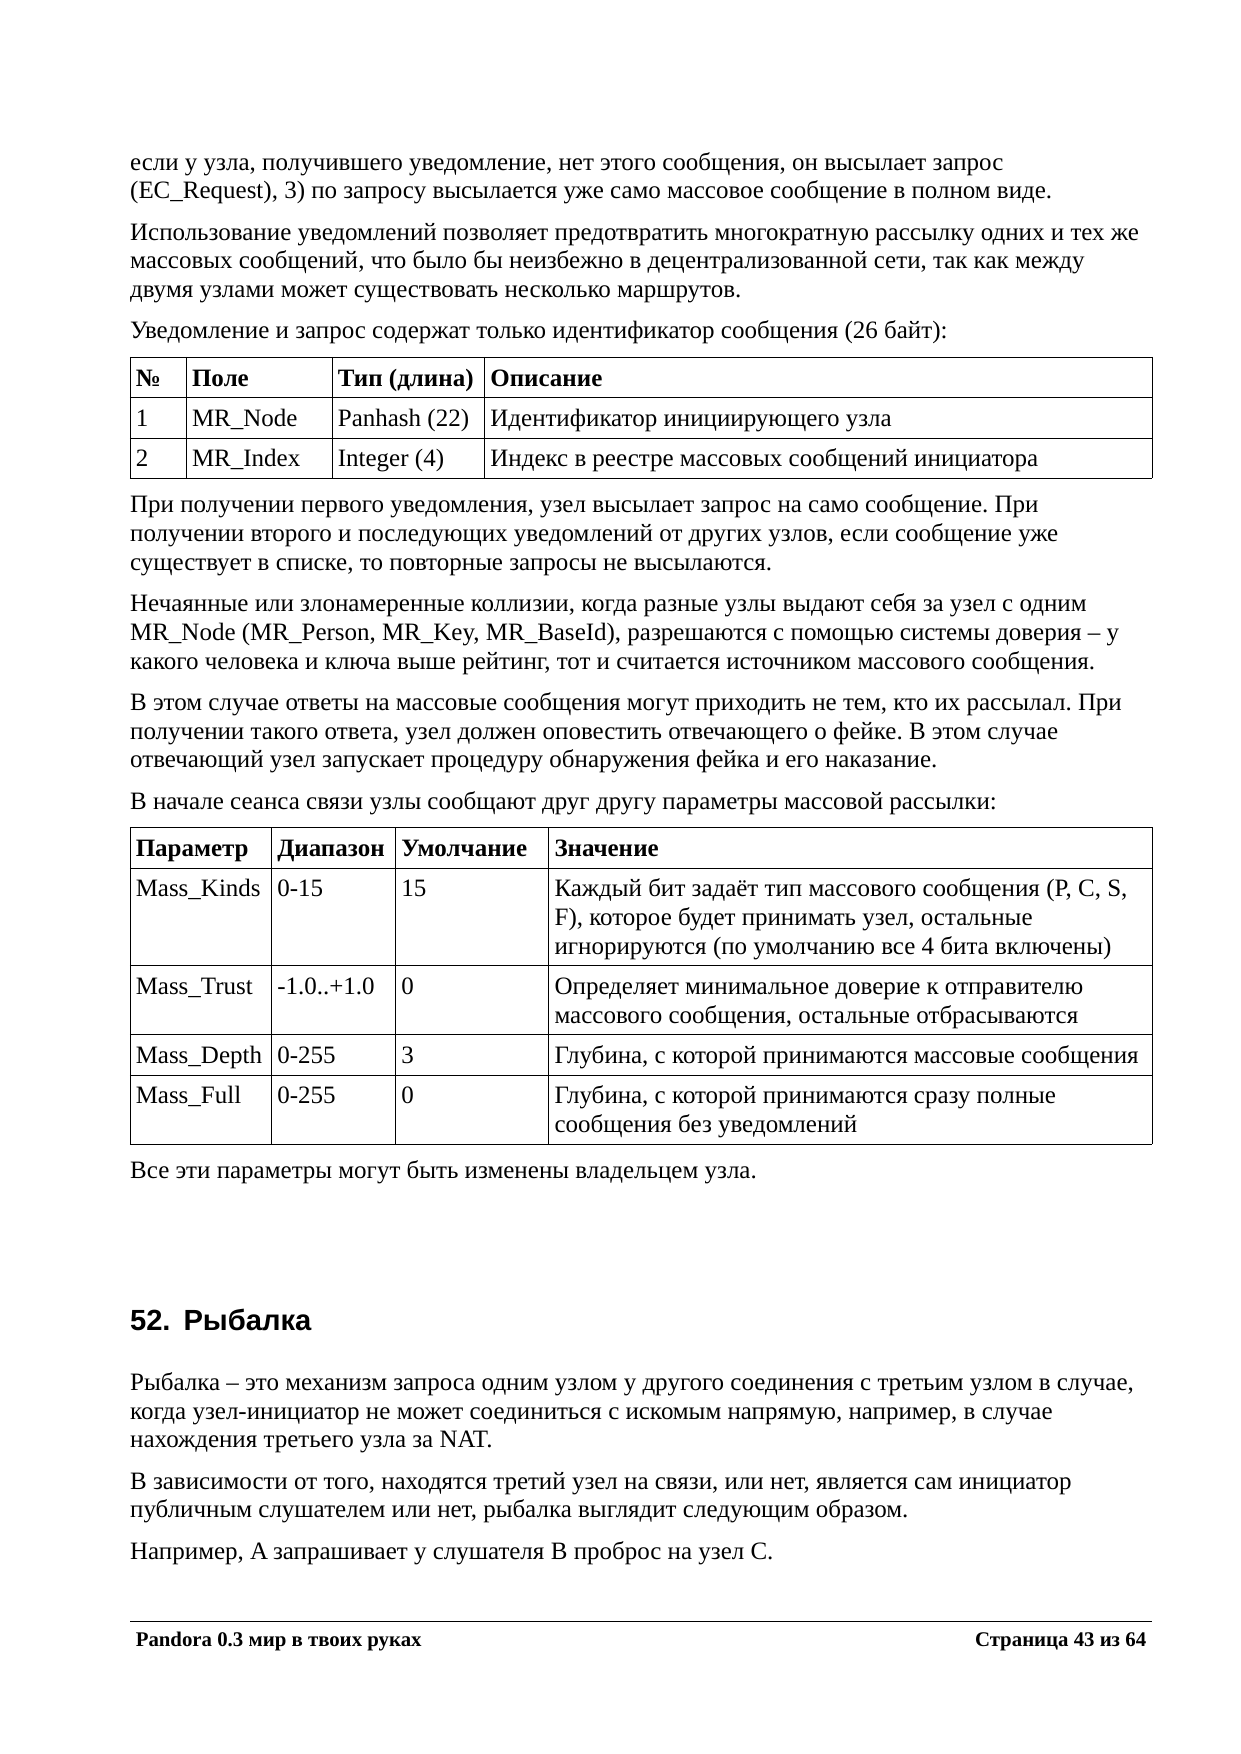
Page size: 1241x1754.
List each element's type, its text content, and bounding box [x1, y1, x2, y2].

text Нечаянные или злонамеренные коллизии, когда разные узлы выдают себя за узел с одним MR_Node (MR_Person, MR_Key, MR_BaseId), разрешаются с помощью системы доверия – у какого человека и ключа выше рейтинг, тот и считается источником массового сообщения. [130, 588, 1152, 674]
table_cell Определяет минимальное доверие к отправителю массового сообщения, остальные отбрасываются [549, 966, 1152, 1034]
table_cell 3 [396, 1035, 548, 1074]
text При получении первого уведомления, узел высылает запрос на само сообщение. При получении второго и последующих уведомлений от других узлов, если сообщение уже существует в списке, то повторные запросы не высылаются. [130, 489, 1152, 576]
text В начале сеанса связи узлы сообщают друг другу параметры массовой рассылки: [130, 786, 1152, 814]
table_header Тип (длина) [333, 358, 484, 397]
table_cell Идентификатор инициирующего узла [485, 398, 1152, 437]
table_cell Глубина, с которой принимаются сразу полные сообщения без уведомлений [549, 1076, 1152, 1144]
table_cell 0 [396, 1076, 548, 1144]
table_cell Panhash (22) [333, 398, 484, 437]
text В этом случае ответы на массовые сообщения могут приходить не тем, кто их рассылал. При получении такого ответа, узел должен оповестить отвечающего о фейке. В этом случае отвечающий узел запускает процедуру обнаружения фейка и его наказание. [130, 687, 1152, 773]
table_cell 0-15 [272, 869, 395, 965]
table_cell Mass_Depth [131, 1035, 271, 1074]
table_header Описание [485, 358, 1152, 397]
text Все эти параметры могут быть изменены владельцем узла. [130, 1156, 1152, 1184]
subtitle Рыбалка [130, 1303, 1152, 1337]
text если у узла, получившего уведомление, нет этого сообщения, он высылает запрос (EC_Request), 3) по запросу высылается уже само массовое сообщение в полном виде. [130, 147, 1152, 204]
text В зависимости от того, находятся третий узел на связи, или нет, является сам инициатор публичным слушателем или нет, рыбалка выглядит следующим образом. [130, 1466, 1152, 1523]
text Например, A запрашивает у слушателя B проброс на узел C. [130, 1536, 1152, 1564]
table_cell MR_Node [187, 398, 332, 437]
table_cell Mass_Trust [131, 966, 271, 1034]
table_cell -1.0..+1.0 [272, 966, 395, 1034]
table_header Значение [549, 828, 1152, 867]
table_cell Mass_Full [131, 1076, 271, 1144]
text Использование уведомлений позволяет предотвратить многократную рассылку одних и тех же массовых сообщений, что было бы неизбежно в децентрализованной сети, так как между двумя узлами может существовать несколько маршрутов. [130, 217, 1152, 303]
table_cell MR_Index [187, 439, 332, 478]
table_cell 0 [396, 966, 548, 1034]
table_header Поле [187, 358, 332, 397]
table_header № [131, 358, 186, 397]
table_cell 2 [131, 439, 186, 478]
table_header Диапазон [272, 828, 395, 867]
table_cell Integer (4) [333, 439, 484, 478]
table_header Умолчание [396, 828, 548, 867]
table_cell 15 [396, 869, 548, 965]
text Уведомление и запрос содержат только идентификатор сообщения (26 байт): [130, 316, 1152, 344]
table_cell Каждый бит задаёт тип массового сообщения (P, C, S, F), которое будет принимать узел, остальные игнорируются (по умолчанию все 4 бита включены) [549, 869, 1152, 965]
table_cell Глубина, с которой принимаются массовые сообщения [549, 1035, 1152, 1074]
table_cell 1 [131, 398, 186, 437]
table_cell 0-255 [272, 1035, 395, 1074]
table_header Параметр [131, 828, 271, 867]
text Рыбалка – это механизм запроса одним узлом у другого соединения с третьим узлом в случае, когда узел-инициатор не может соединиться с искомым напрямую, например, в случае нахождения третьего узла за NAT. [130, 1367, 1152, 1453]
table_cell Индекс в реестре массовых сообщений инициатора [485, 439, 1152, 478]
table_cell Mass_Kinds [131, 869, 271, 965]
table_cell 0-255 [272, 1076, 395, 1144]
